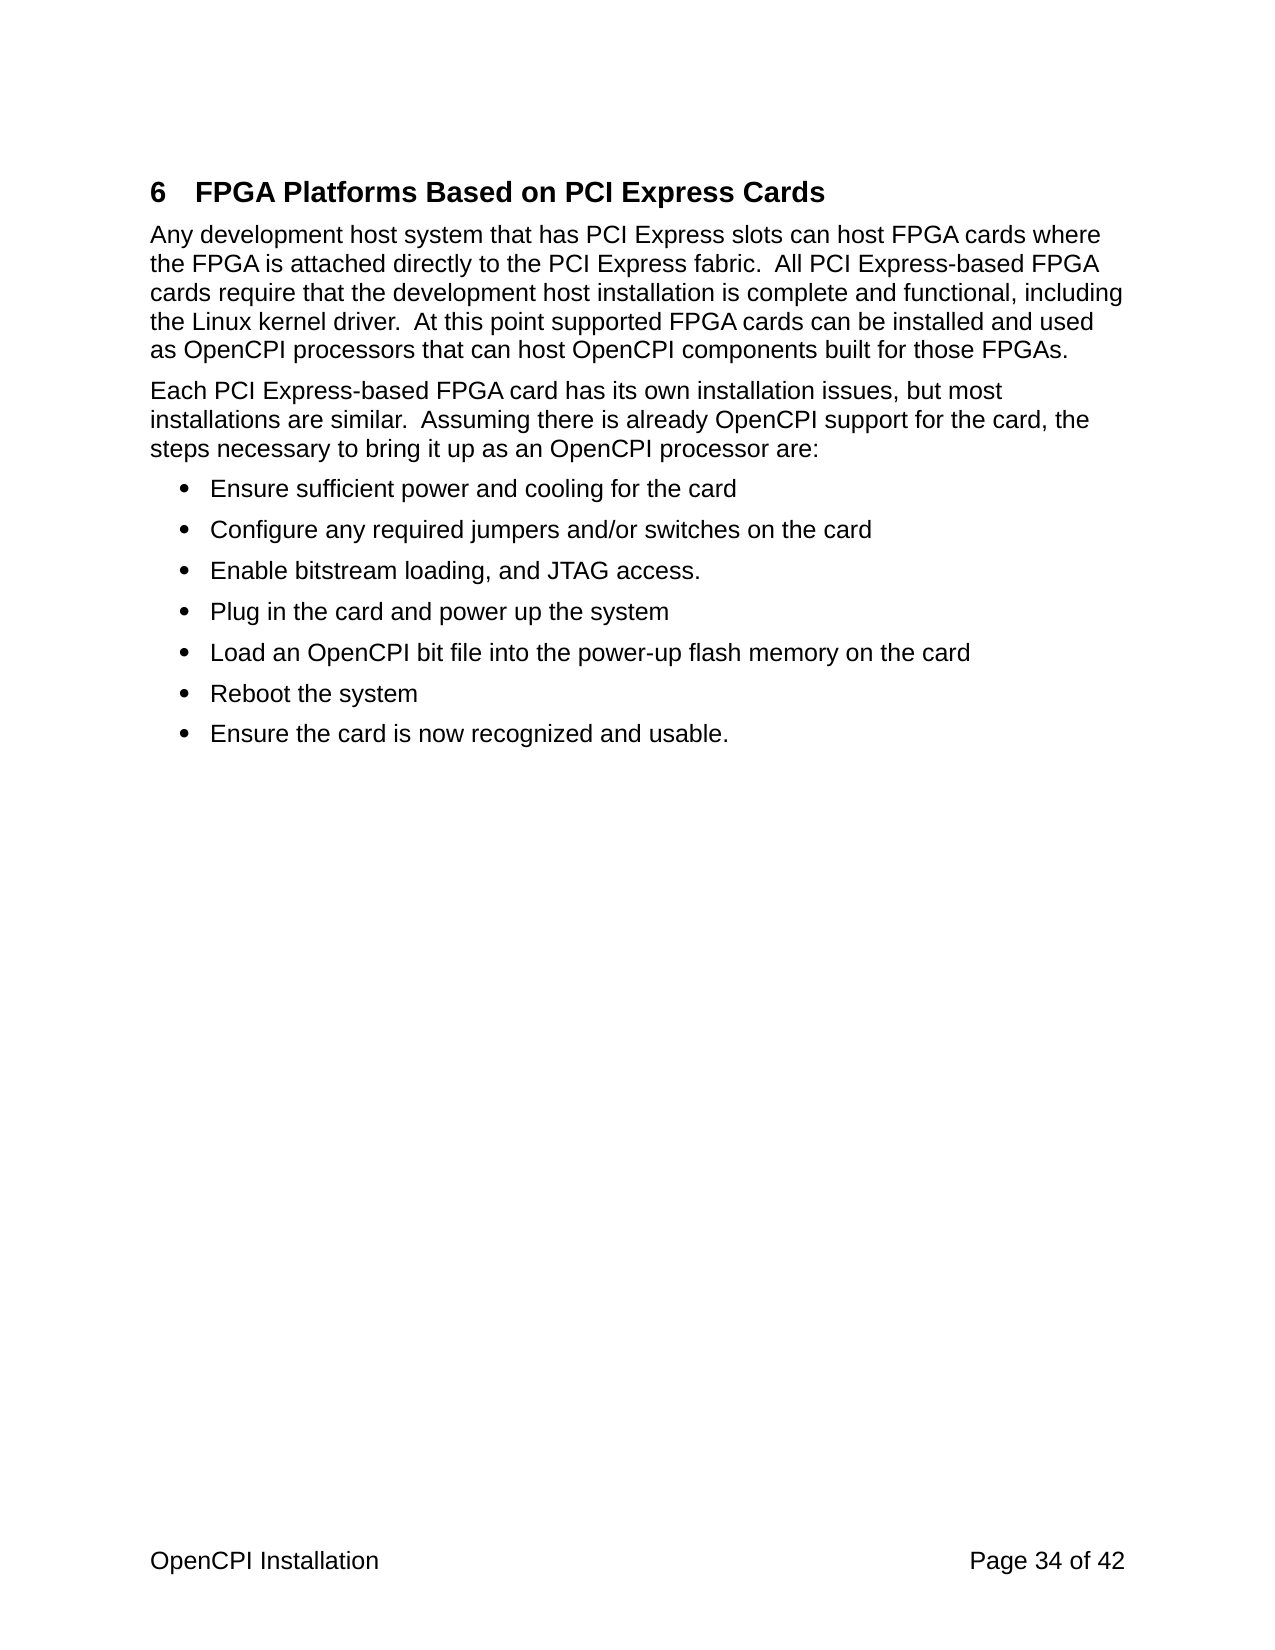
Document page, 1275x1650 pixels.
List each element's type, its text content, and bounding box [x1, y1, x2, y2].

list Ensure the card is now recognized and usable. [180, 719, 1125, 748]
list Plug in the card and power up the system [180, 597, 1125, 626]
text Any development host system that has PCI Express slots can host FPGA cards where the FPGA is attached directly to the PCI Express fabric. All PCI Express-based FPGA cards require that the development host installation is complete and functional, including the Linux kernel driver. At this point supported FPGA cards can be installed and used as OpenCPI processors that can host OpenCPI components built for those FPGAs. [150, 221, 1125, 364]
list Load an OpenCPI bit file into the power-up flash memory on the card [180, 638, 1125, 667]
list Enable bitstream loading, and JTAG access. [180, 556, 1125, 585]
subtitle FPGA Platforms Based on PCI Express Cards [150, 175, 1125, 208]
list Reboot the system [180, 679, 1125, 707]
list Ensure sufficient power and cooling for the card [180, 474, 1125, 503]
list Configure any required jumpers and/or switches on the card [180, 515, 1125, 544]
text Each PCI Express-based FPGA card has its own installation issues, but most installations are similar. Assuming there is already OpenCPI support for the card, the steps necessary to bring it up as an OpenCPI processor are: [150, 376, 1125, 462]
